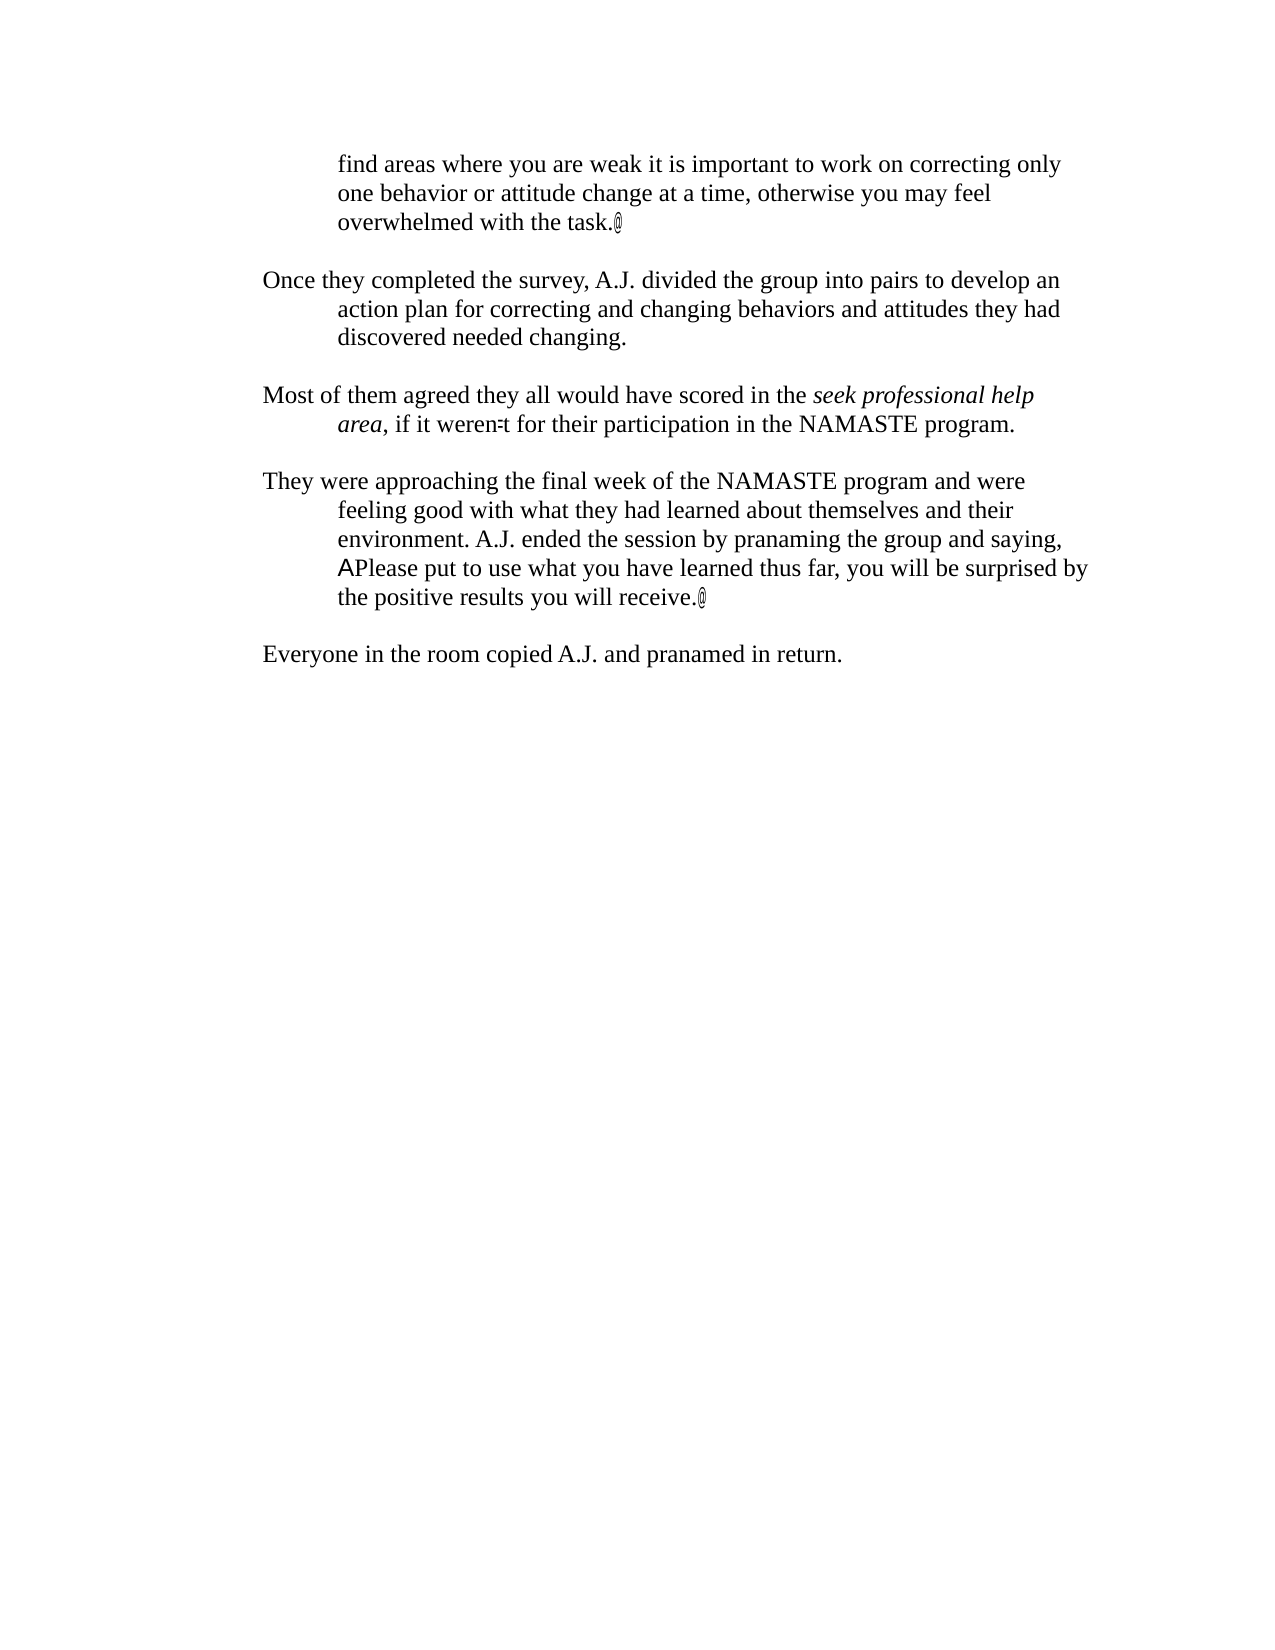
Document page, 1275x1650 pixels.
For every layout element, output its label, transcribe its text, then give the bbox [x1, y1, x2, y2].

text Once they completed the survey, A.J. divided the group into pairs to develop an action plan for correcting and changing behaviors and attitudes they had discovered needed changing. [262, 265, 1061, 351]
text They were approaching the final week of the NAMASTE program and were feeling good with what they had learned about themselves and their environment. A.J. ended the session by pranaming the group and saying, APlease put to use what you have learned thus far, you will be surprised by the positive results you will receive.@ [262, 466, 1091, 610]
text Most of them agreed they all would have scored in the seek professional help area, if it weren=t for their participation in the NAMASTE program. [262, 380, 1037, 437]
text find areas where you are weak it is important to work on correcting only one behavior or attitude change at a time, otherwise you may feel overwhelmed with the task.@ [337, 149, 1064, 236]
text Everyone in the room copied A.J. and pranamed in return. [262, 639, 1100, 668]
